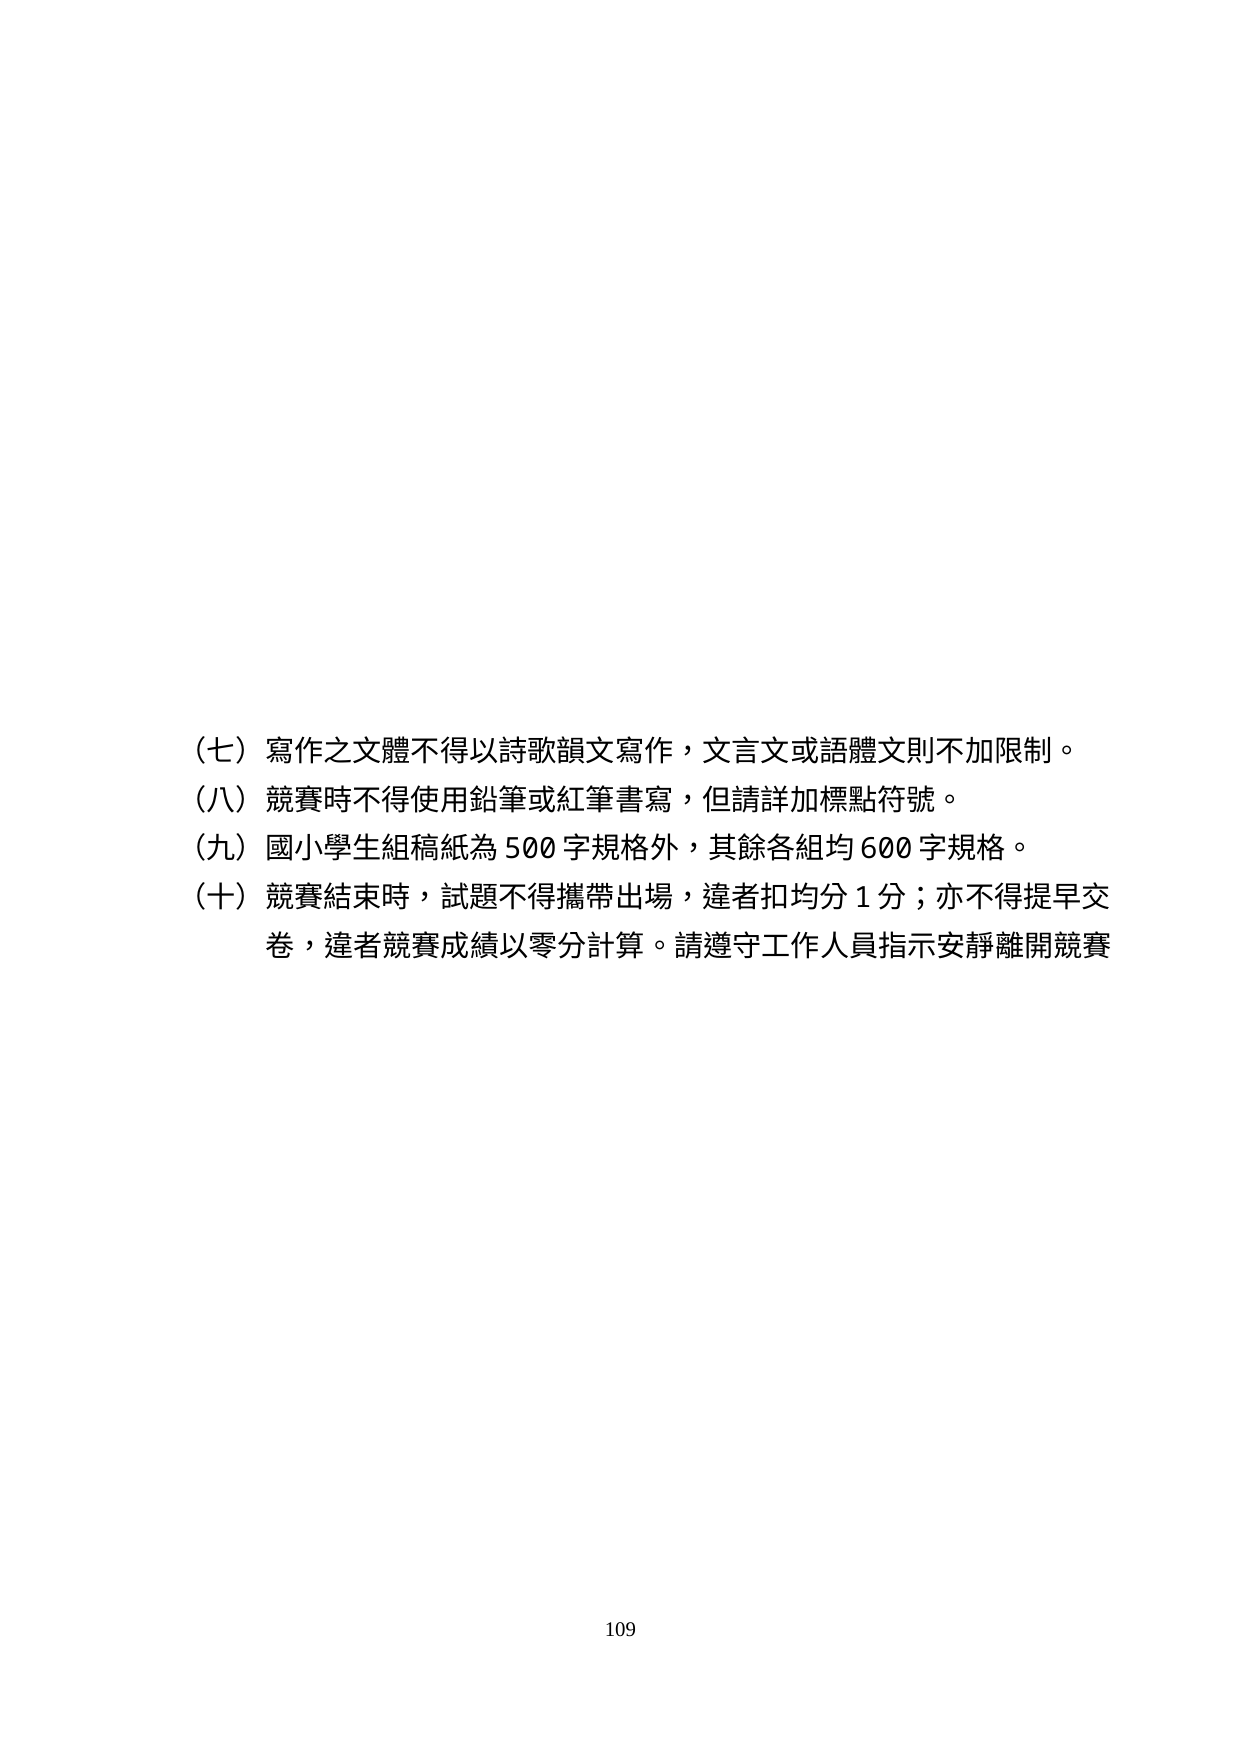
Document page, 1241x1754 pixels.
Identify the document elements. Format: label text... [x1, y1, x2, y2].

text （十）競賽結束時，試題不得攜帶出場，違者扣均分1分；亦不得提早交卷，違者競賽成績以零分計算。請遵守工作人員指示安靜離開競賽 [177, 874, 1122, 965]
text （九）國小學生組稿紙為500字規格外，其餘各組均600字規格。 [177, 825, 1122, 867]
text （七）寫作之文體不得以詩歌韻文寫作，文言文或語體文則不加限制。 [177, 728, 1122, 770]
text （八）競賽時不得使用鉛筆或紅筆書寫，但請詳加標點符號。 [177, 776, 1122, 819]
